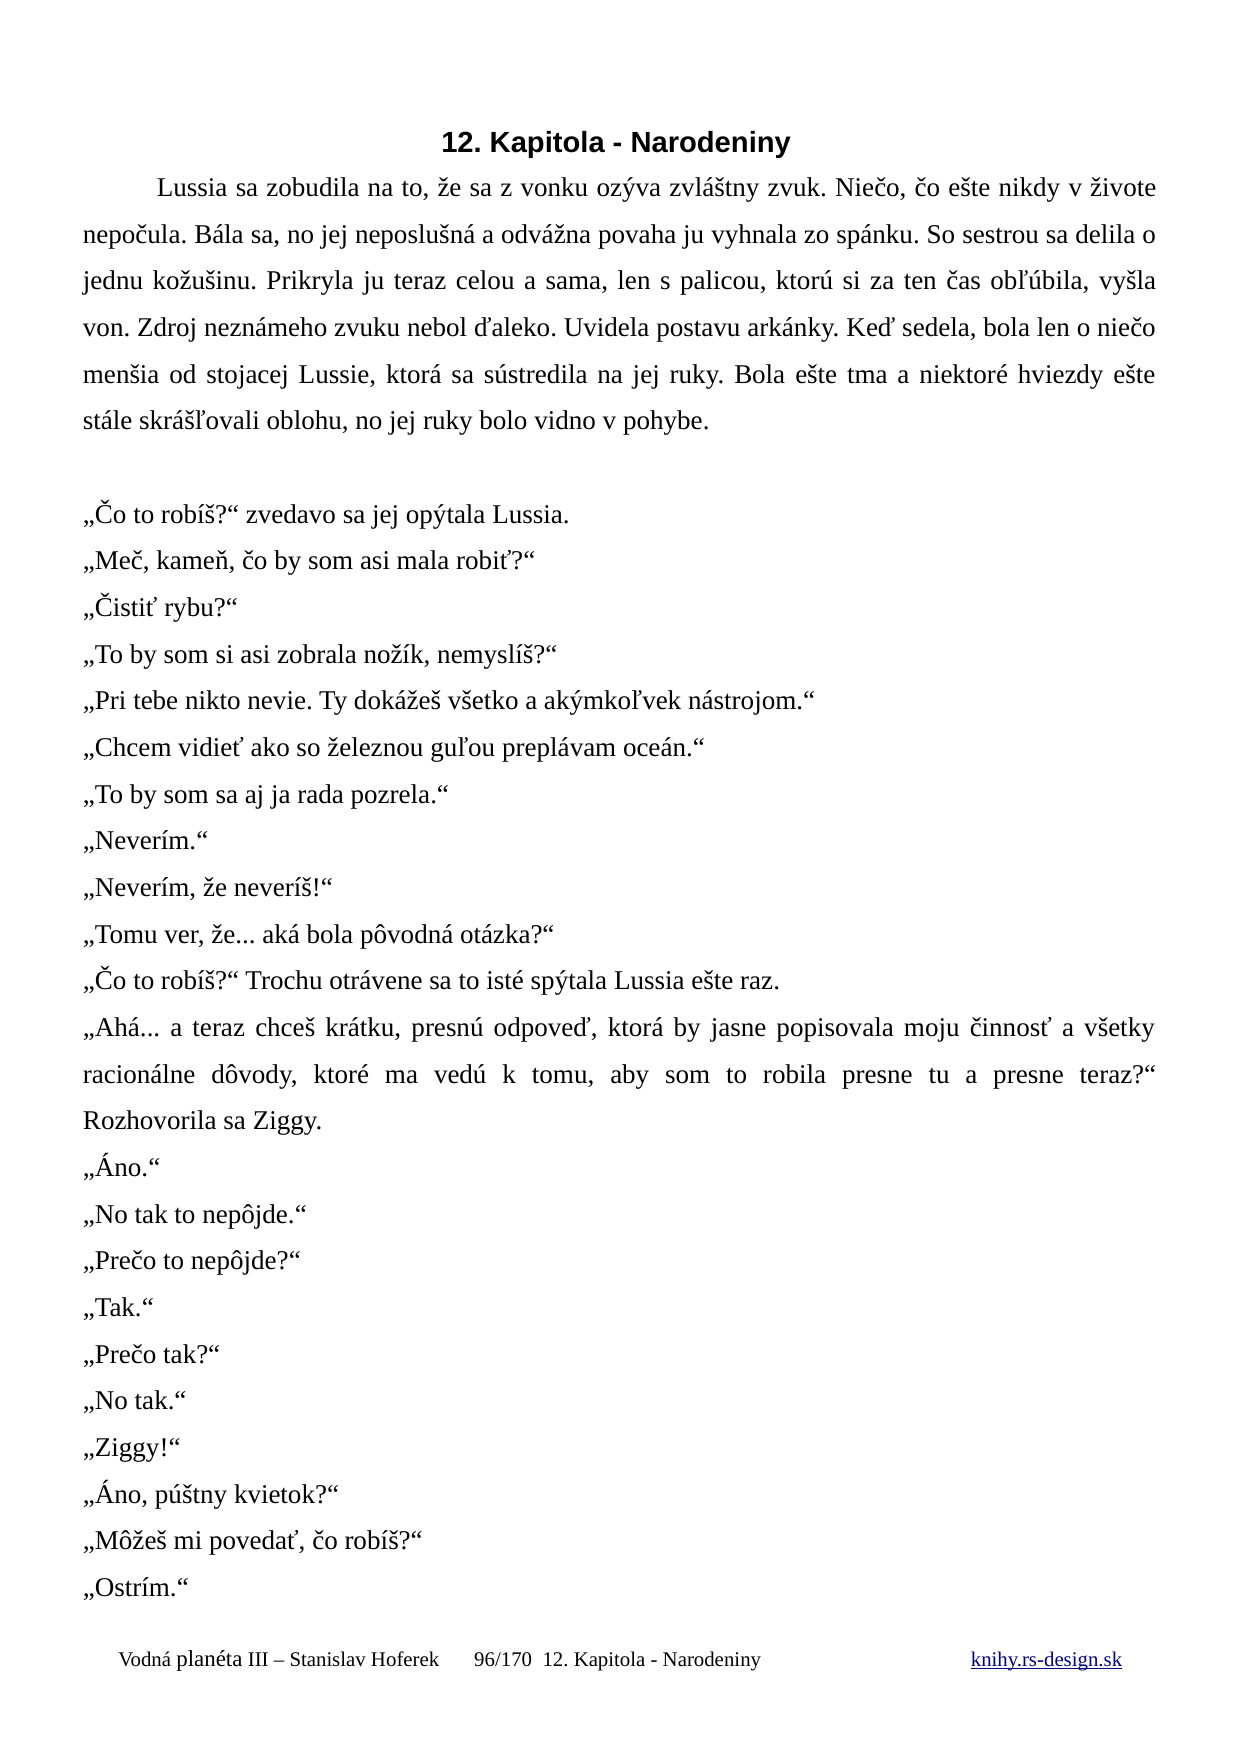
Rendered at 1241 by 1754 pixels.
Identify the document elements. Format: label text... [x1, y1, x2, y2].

text „Čo to robíš?“ zvedavo sa jej opýtala Lussia. [83, 498, 1157, 529]
text „No tak.“ [83, 1384, 1157, 1416]
text „Prečo tak?“ [83, 1338, 1157, 1369]
subtitle 12. Kapitola - Narodeniny [83, 125, 1157, 159]
text „Prečo to nepôjde?“ [83, 1244, 1157, 1276]
text „Neverím.“ [83, 824, 1157, 856]
text „Ahá... a teraz chceš krátku, presnú odpoveď, ktorá by jasne popisovala moju činnosť a všetky racionálne dôvody, ktoré ma vedú k tomu, aby som to robila presne tu a presne teraz?“ Rozhovorila sa Ziggy. [83, 1011, 1157, 1136]
text „Môžeš mi povedať, čo robíš?“ [83, 1524, 1157, 1556]
text „Čistiť rybu?“ [83, 591, 1157, 622]
text „Čo to robíš?“ Trochu otrávene sa to isté spýtala Lussia ešte raz. [83, 964, 1157, 996]
text „No tak to nepôjde.“ [83, 1198, 1157, 1229]
text „Tak.“ [83, 1291, 1157, 1322]
text „Chcem vidieť ako so železnou guľou preplávam oceán.“ [83, 731, 1157, 762]
text „To by som sa aj ja rada pozrela.“ [83, 778, 1157, 809]
text „Meč, kameň, čo by som asi mala robiť?“ [83, 544, 1157, 576]
text „Áno, púštny kvietok?“ [83, 1478, 1157, 1509]
text „To by som si asi zobrala nožík, nemyslíš?“ [83, 638, 1157, 669]
text „Pri tebe nikto nevie. Ty dokážeš všetko a akýmkoľvek nástrojom.“ [83, 684, 1157, 716]
text „Ziggy!“ [83, 1431, 1157, 1462]
text „Tomu ver, že... aká bola pôvodná otázka?“ [83, 918, 1157, 949]
text „Neverím, že neveríš!“ [83, 871, 1157, 902]
text „Ostrím.“ [83, 1571, 1157, 1602]
text „Áno.“ [83, 1151, 1157, 1182]
text Lussia sa zobudila na to, že sa z vonku ozýva zvláštny zvuk. Niečo, čo ešte nikdy v živote nepočula. Bála sa, no jej neposlušná a odvážna povaha ju vyhnala zo spánku. So sestrou sa delila o jednu kožušinu. Prikryla ju teraz celou a sama, len s palicou, ktorú si za ten čas obľúbila, vyšla von. Zdroj neznámeho zvuku nebol ďaleko. Uvidela postavu arkánky. Keď sedela, bola len o niečo menšia od stojacej Lussie, ktorá sa sústredila na jej ruky. Bola ešte tma a niektoré hviezdy ešte stále skrášľovali oblohu, no jej ruky bolo vidno v pohybe. [83, 171, 1157, 436]
